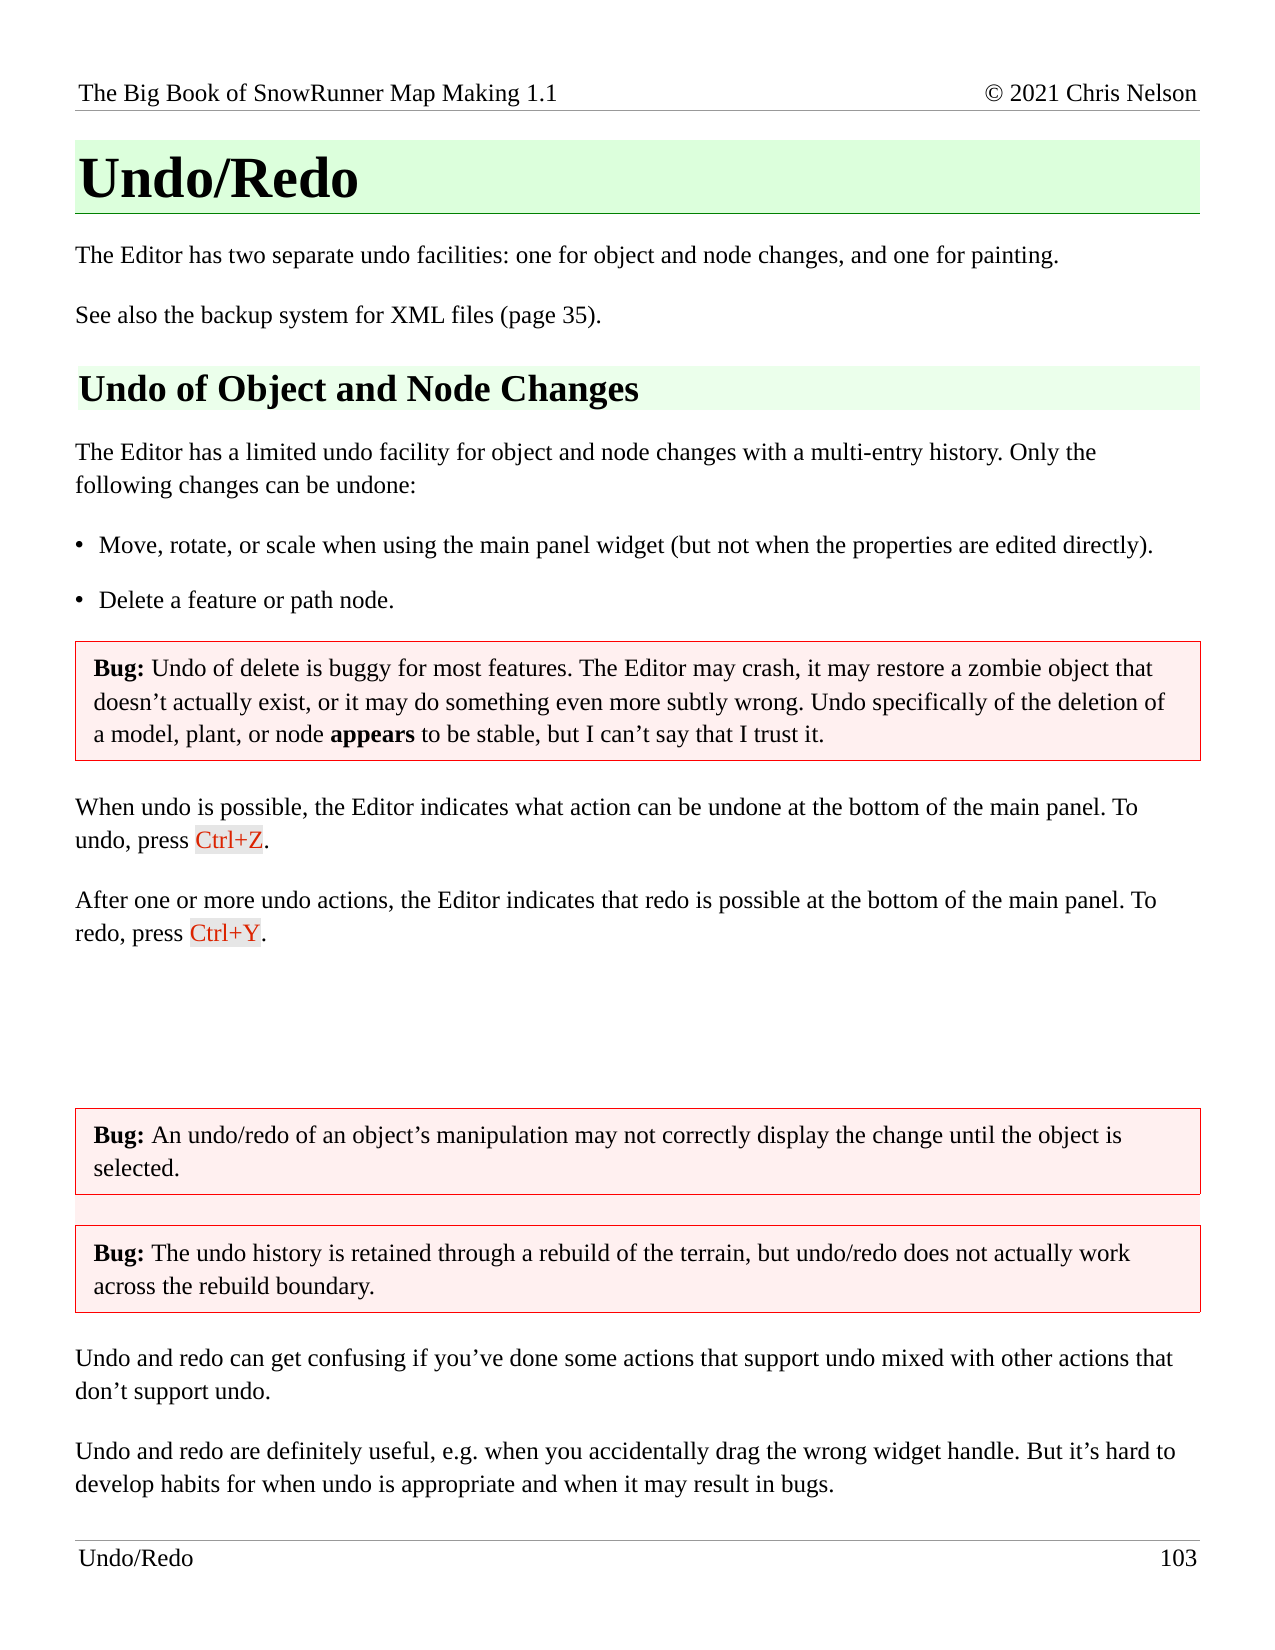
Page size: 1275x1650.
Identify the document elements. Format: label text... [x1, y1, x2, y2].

text When undo is possible, the Editor indicates what action can be undone at the bottom of the main panel. To undo, press Ctrl+Z. [75, 792, 1200, 854]
list The undo history is retained through a rebuild of the terrain, but undo/redo does not actually work across the rebuild boundary. [76, 1226, 1200, 1312]
text The Editor has two separate undo facilities: one for object and node changes, and one for painting. [75, 240, 1200, 269]
text After one or more undo actions, the Editor indicates that redo is possible at the bottom of the main panel. To redo, press Ctrl+Y. [75, 885, 1200, 947]
text Undo and redo are definitely useful, e.g. when you accidentally drag the wrong widget handle. But it’s hard to develop habits for when undo is appropriate and when it may result in bugs. [75, 1436, 1200, 1498]
list An undo/redo of an object’s manipulation may not correctly display the change until the object is selected. [76, 1109, 1200, 1194]
subtitle Undo of Object and Node Changes [78, 366, 1200, 410]
list Delete a feature or path node. [75, 586, 1200, 614]
list Move, rotate, or scale when using the main panel widget (but not when the properties are edited directly). [75, 530, 1200, 558]
subtitle Undo/Redo [75, 140, 1200, 213]
text Undo and redo can get confusing if you’ve done some actions that support undo mixed with other actions that don’t support undo. [75, 1343, 1200, 1405]
list Undo of delete is buggy for most features. The Editor may crash, it may restore a zombie object that doesn’t actually exist, or it may do something even more subtly wrong. Undo specifically of the deletion of a model, plant, or node appears to be stable, but I can’t say that I trust it. [76, 642, 1200, 760]
text See also the backup system for XML files (page 35). [75, 300, 1200, 329]
text The Editor has a limited undo facility for object and node changes with a multi-entry history. Only the following changes can be undone: [75, 437, 1200, 498]
